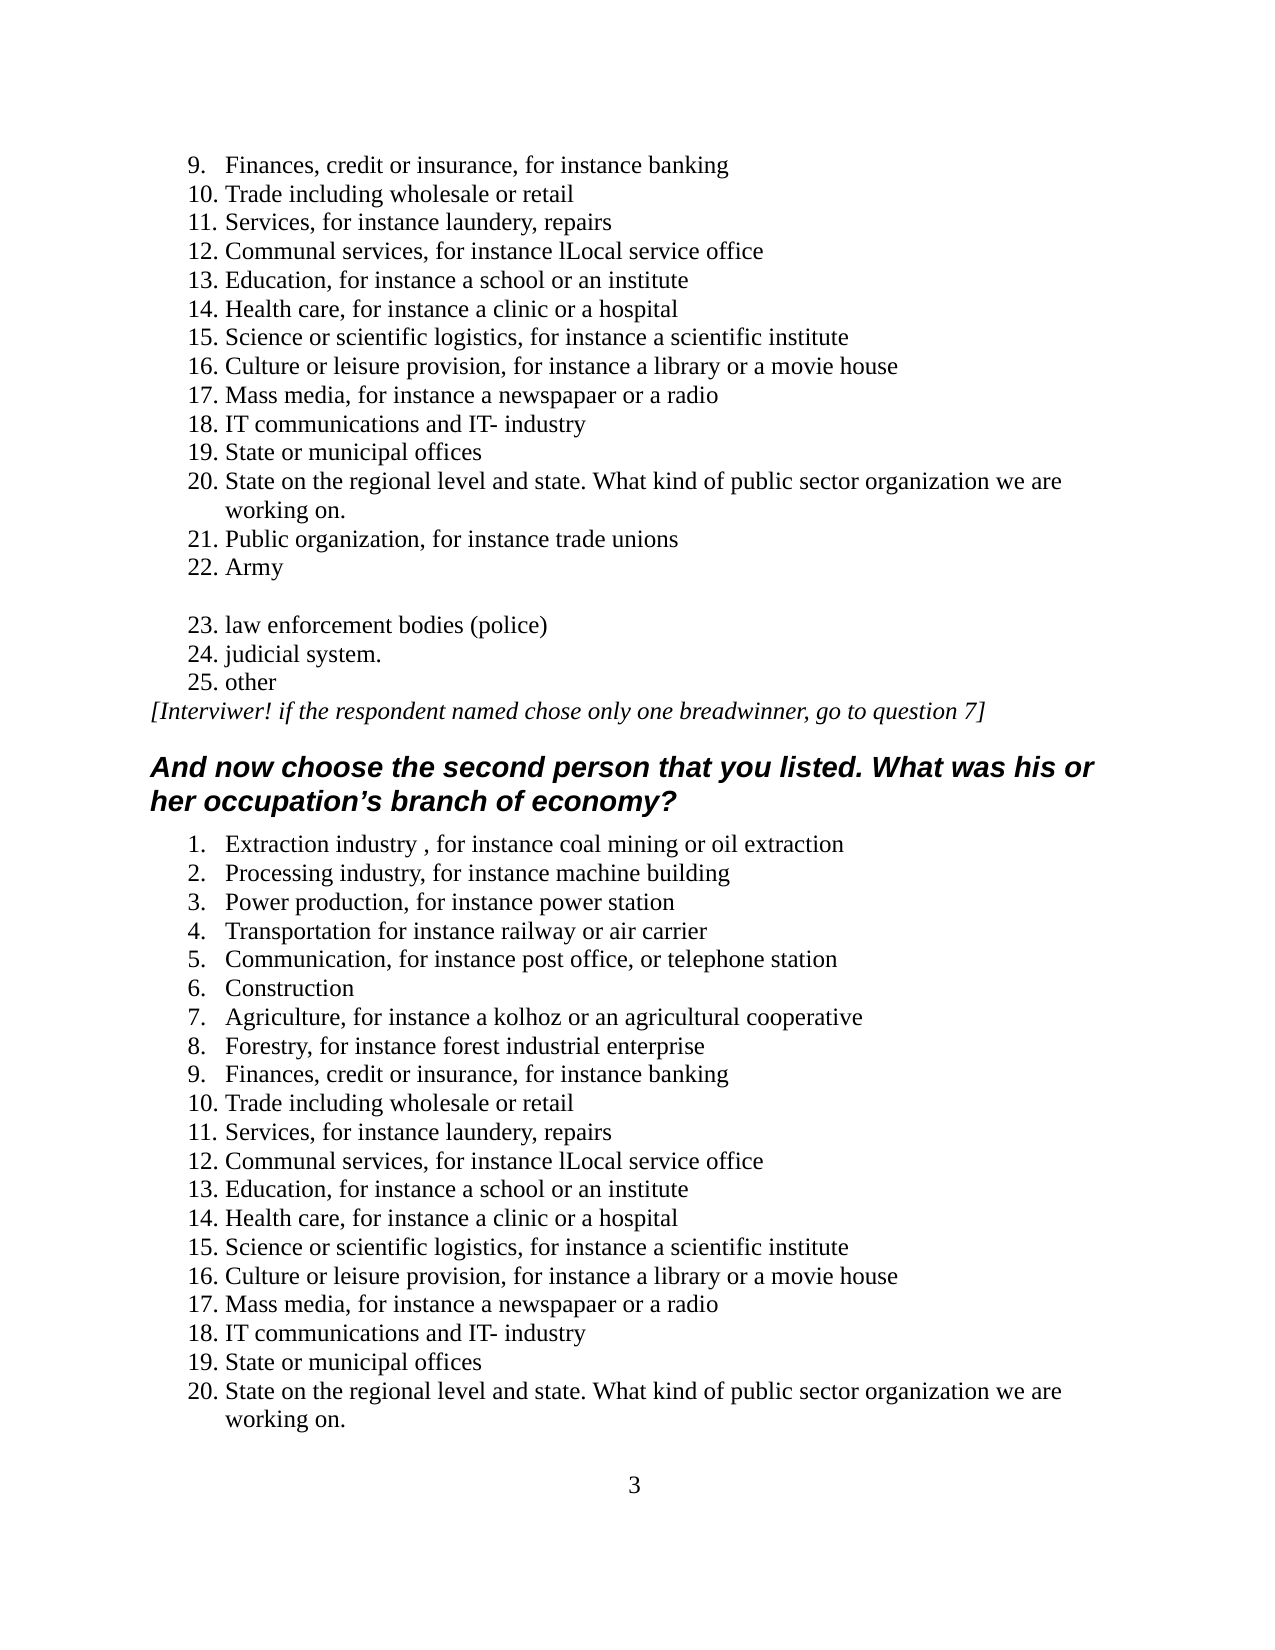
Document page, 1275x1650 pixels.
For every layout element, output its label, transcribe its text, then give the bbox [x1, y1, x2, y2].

list Finances, credit or insurance, for instance banking [187, 1059, 1125, 1088]
list Communal services, for instance lLocal service office [187, 236, 1125, 265]
list Army [187, 552, 1125, 610]
list Education, for instance a school or an institute [187, 265, 1125, 294]
list Services, for instance laundery, repairs [187, 1117, 1125, 1146]
list Health care, for instance a clinic or a hospital [187, 294, 1125, 322]
list Communication, for instance post office, or telephone station [187, 944, 1125, 973]
list State or municipal offices [187, 437, 1125, 466]
list Science or scientific logistics, for instance a scientific institute [187, 1232, 1125, 1261]
list Education, for instance a school or an institute [187, 1174, 1125, 1203]
list Trade including wholesale or retail [187, 179, 1125, 207]
list Agriculture, for instance a kolhoz or an agricultural cooperative [187, 1002, 1125, 1031]
list State on the regional level and state. What kind of public sector organization we are working on. [187, 1376, 1125, 1433]
list Services, for instance laundery, repairs [187, 207, 1125, 236]
list Culture or leisure provision, for instance a library or a movie house [187, 351, 1125, 380]
list law enforcement bodies (police) [187, 610, 1125, 639]
list Health care, for instance a clinic or a hospital [187, 1203, 1125, 1232]
subtitle And now choose the second person that you listed. What was his or her occupation’s branch of economy? [150, 750, 1125, 817]
list Communal services, for instance lLocal service office [187, 1146, 1125, 1174]
list Construction [187, 973, 1125, 1002]
list IT communications and IT- industry [187, 409, 1125, 437]
list Power production, for instance power station [187, 887, 1125, 916]
list Transportation for instance railway or air carrier [187, 916, 1125, 944]
list State on the regional level and state. What kind of public sector organization we are working on. [187, 466, 1125, 524]
list IT communications and IT- industry [187, 1318, 1125, 1347]
list Trade including wholesale or retail [187, 1088, 1125, 1117]
list Finances, credit or insurance, for instance banking [187, 150, 1125, 179]
list Public organization, for instance trade unions [187, 524, 1125, 552]
list judicial system. [187, 639, 1125, 667]
list Extraction industry , for instance coal mining or oil extraction [187, 829, 1125, 858]
list Mass media, for instance a newspapaer or a radio [187, 380, 1125, 409]
list Forestry, for instance forest industrial enterprise [187, 1031, 1125, 1059]
text [Interviwer! if the respondent named chose only one breadwinner, go to question 7] [150, 696, 1125, 725]
list other [187, 667, 1125, 696]
list State or municipal offices [187, 1347, 1125, 1376]
list Mass media, for instance a newspapaer or a radio [187, 1289, 1125, 1318]
list Culture or leisure provision, for instance a library or a movie house [187, 1261, 1125, 1289]
list Processing industry, for instance machine building [187, 858, 1125, 887]
list Science or scientific logistics, for instance a scientific institute [187, 322, 1125, 351]
